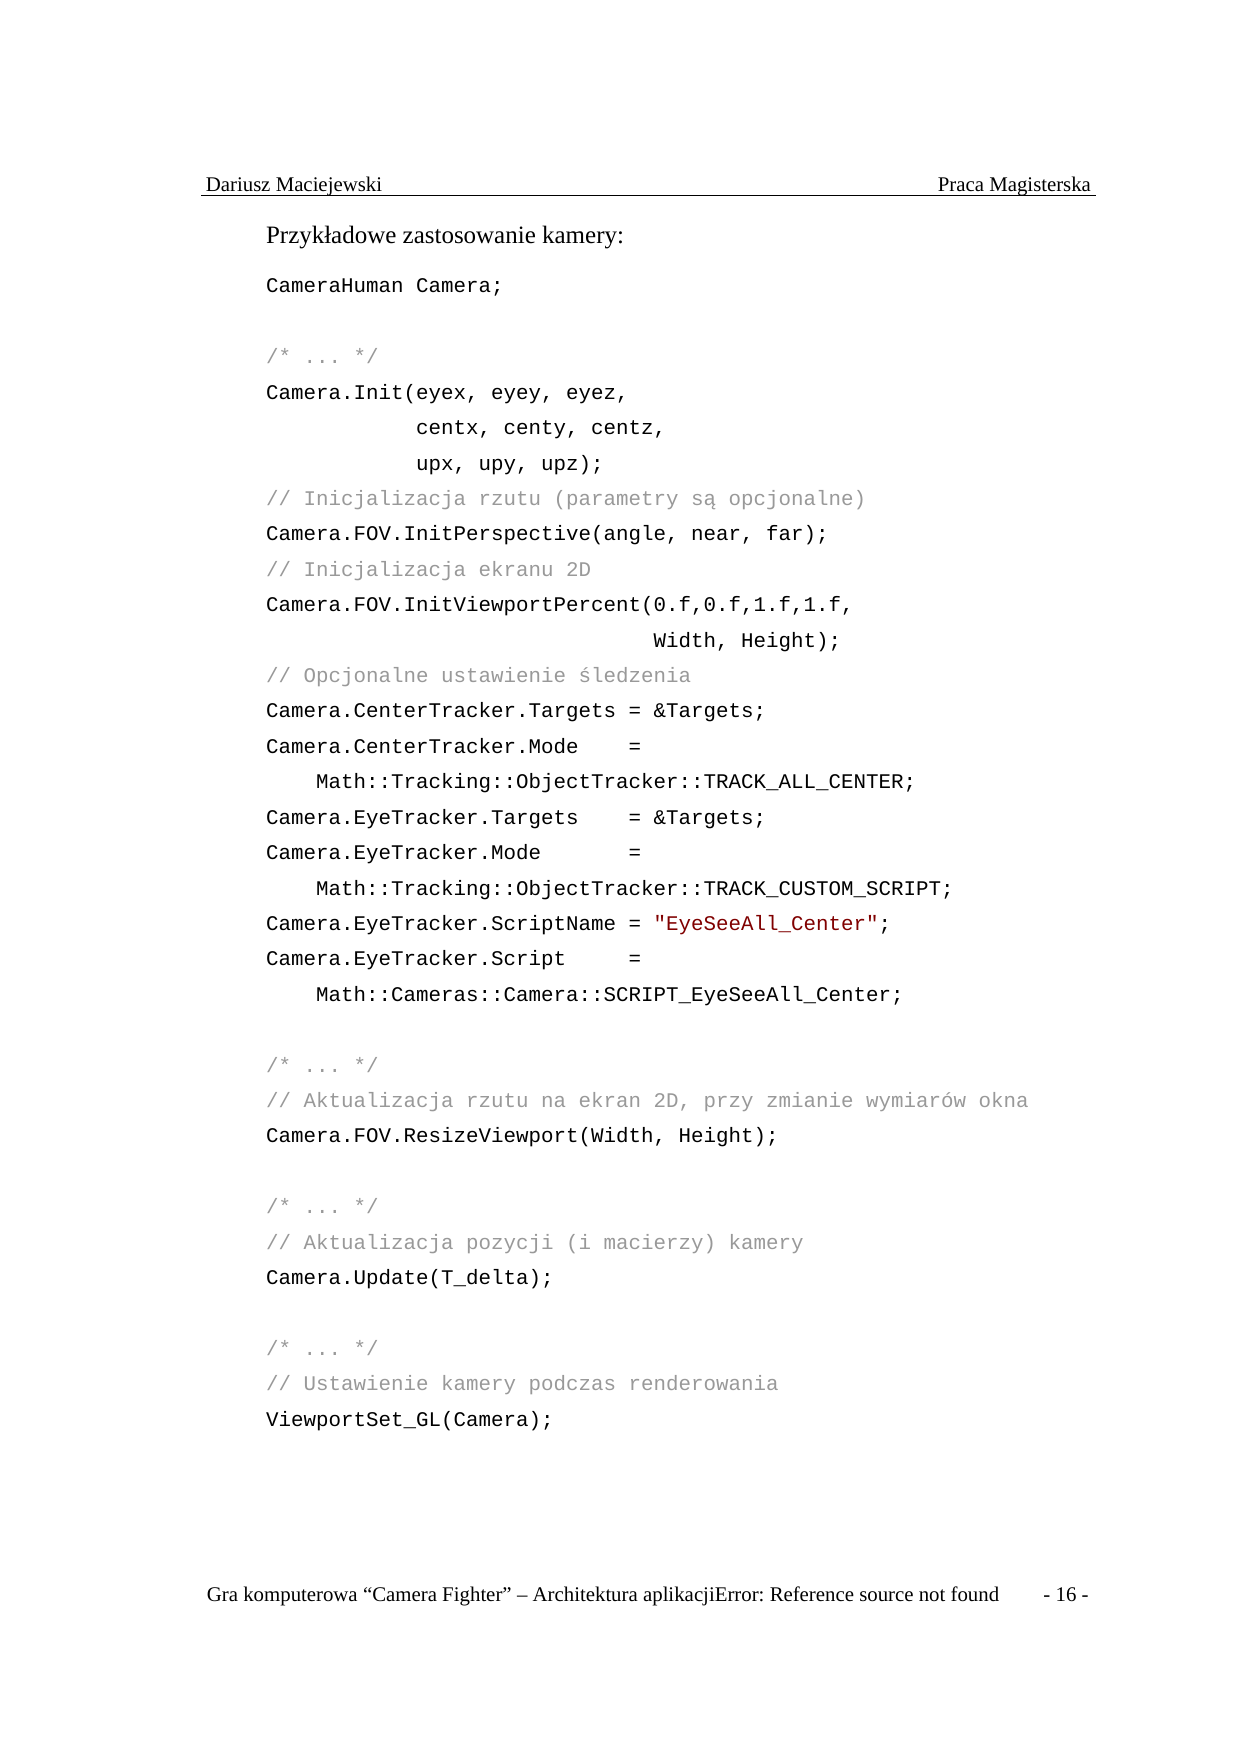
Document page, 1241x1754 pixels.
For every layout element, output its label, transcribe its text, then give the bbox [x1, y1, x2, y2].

text Camera.EyeTracker.Targets = &Targets; [266, 807, 1033, 830]
text Camera.CenterTracker.Targets = &Targets; [266, 701, 1033, 724]
text /* ... */ [266, 1338, 1033, 1362]
text Camera.Init(eyex, eyey, eyez, centx, centy, centz, upx, upy, upz); [266, 382, 1033, 476]
text // Ustawienie kamery podczas renderowania [266, 1373, 1033, 1397]
text ViewportSet_GL(Camera); [266, 1409, 1033, 1432]
text // Aktualizacja pozycji (i macierzy) kamery [266, 1232, 1033, 1255]
text Camera.FOV.InitViewportPercent(0.f,0.f,1.f,1.f, Width, Height); [266, 594, 1033, 653]
text Camera.EyeTracker.Script = Math::Cameras::Camera::SCRIPT_EyeSeeAll_Center; [266, 948, 1033, 1007]
text /* ... */ [266, 1055, 1033, 1078]
text Camera.FOV.InitPerspective(angle, near, far); [266, 523, 1033, 547]
text // Inicjalizacja rzutu (parametry są opcjonalne) [266, 488, 1033, 512]
text Camera.EyeTracker.ScriptName = "EyeSeeAll_Center"; [266, 913, 1033, 937]
text Camera.CenterTracker.Mode = Math::Tracking::ObjectTracker::TRACK_ALL_CENTER; [266, 736, 1033, 795]
text Przykładowe zastosowanie kamery: [207, 221, 1092, 249]
text // Aktualizacja rzutu na ekran 2D, przy zmianie wymiarów okna [266, 1090, 1033, 1114]
text CameraHuman Camera; [266, 276, 1033, 299]
text /* ... */ [266, 346, 1033, 370]
text Camera.FOV.ResizeViewport(Width, Height); [266, 1126, 1033, 1149]
text // Inicjalizacja ekranu 2D [266, 559, 1033, 582]
text // Opcjonalne ustawienie śledzenia [266, 665, 1033, 689]
text Camera.EyeTracker.Mode = Math::Tracking::ObjectTracker::TRACK_CUSTOM_SCRIPT; [266, 842, 1033, 901]
text /* ... */ [266, 1196, 1033, 1220]
text Camera.Update(T_delta); [266, 1267, 1033, 1291]
